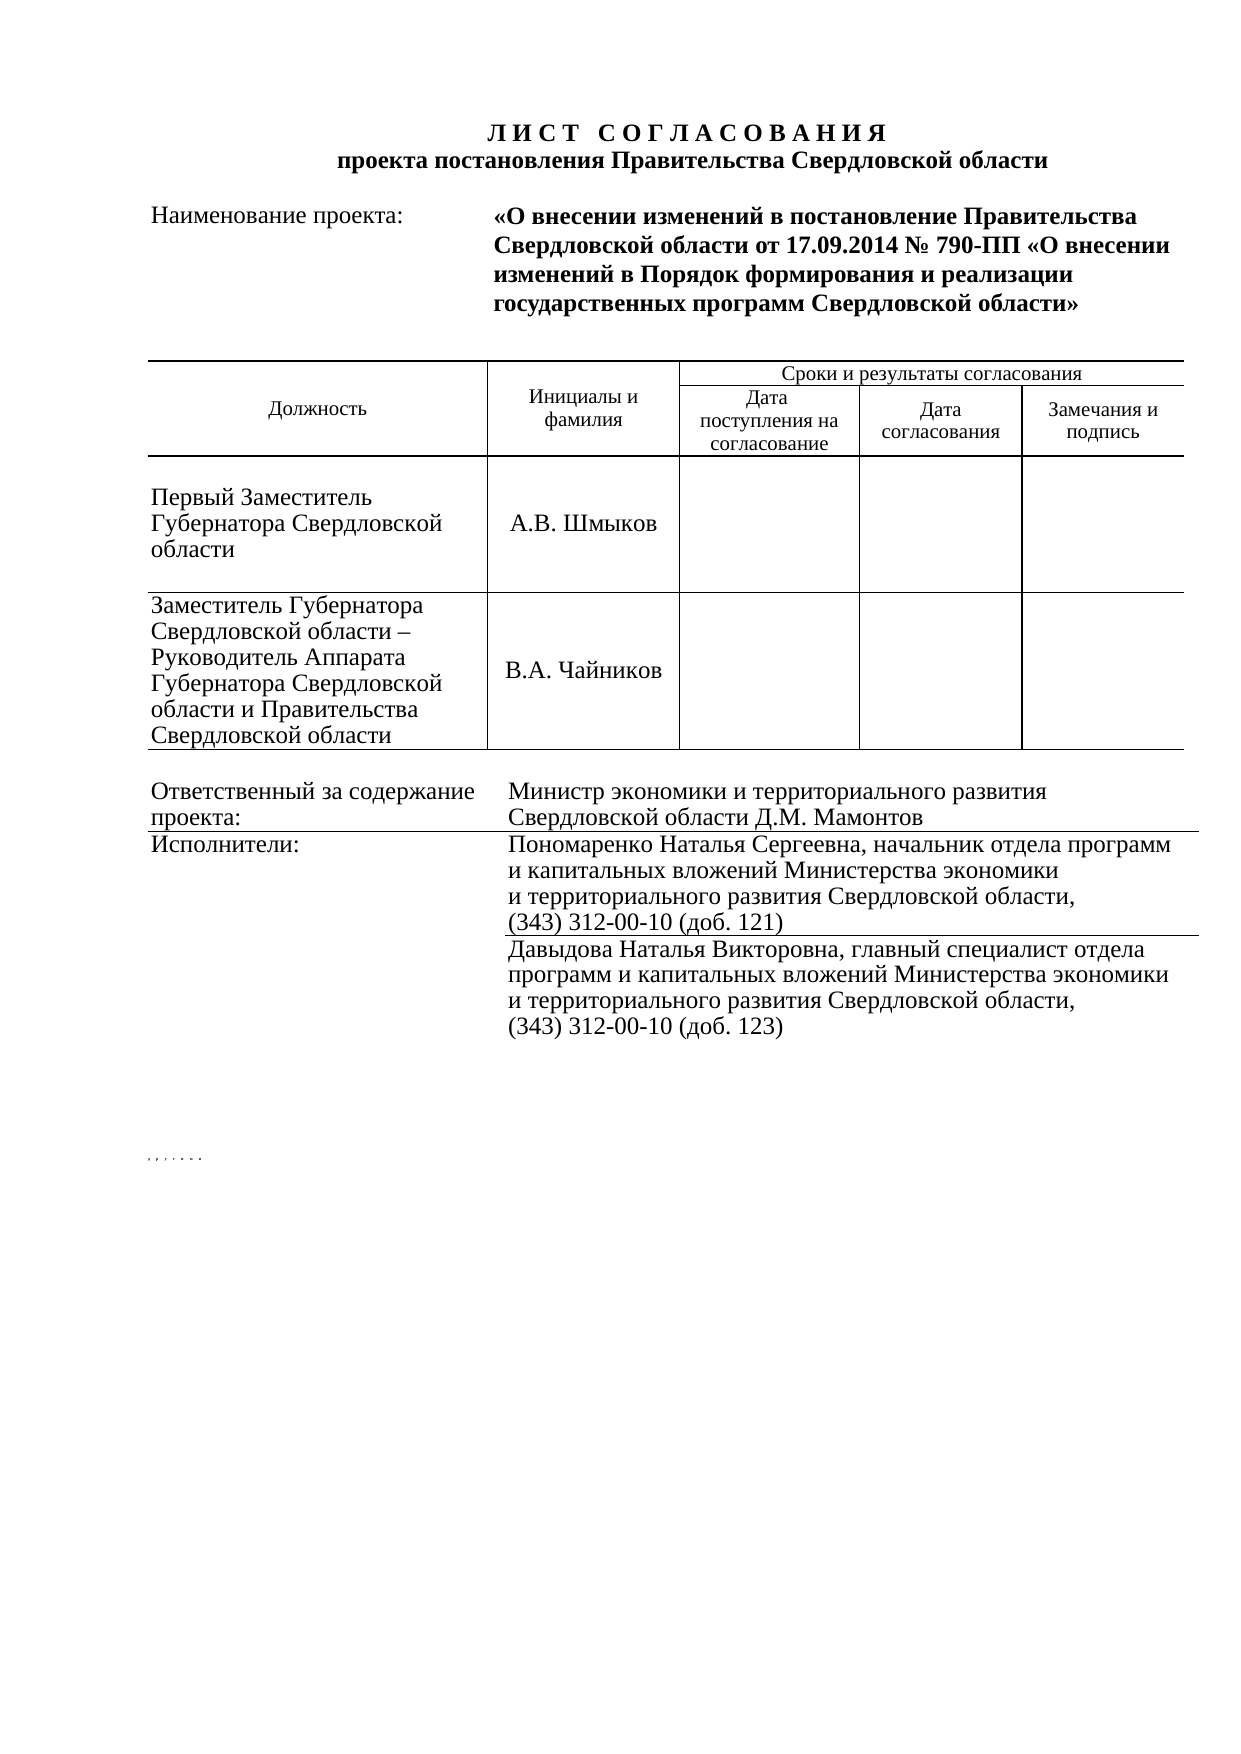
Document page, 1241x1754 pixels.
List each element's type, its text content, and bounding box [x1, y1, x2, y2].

table_header Сроки и результаты согласования [680, 362, 1184, 385]
table_cell [860, 593, 1021, 749]
text проекта постановления Правительства Свердловской области [148, 147, 1181, 174]
table_cell Замечания и подпись [1023, 386, 1184, 455]
table_cell Дата согласования [860, 386, 1021, 455]
table_header Должность [148, 362, 487, 455]
text другими [148, 1157, 1181, 1161]
table_header «О внесении изменений в постановление Правительства Свердловской области от 17.09.2014 № 790-ПП «О внесении изменений в Порядок формирования и реализации государственных программ Свердловской области» [490, 201, 1240, 333]
table_cell [860, 457, 1021, 592]
table_cell Дата поступления на согласование [680, 386, 859, 455]
table_header Инициалы и фамилия [488, 362, 679, 455]
table_cell В.А. Чайников [488, 593, 679, 749]
table_cell А.В. Шмыков [488, 457, 679, 592]
table_header Министр экономики и территориального развития Свердловской области Д.М. Мамонтов [505, 779, 1184, 831]
table_cell Заместитель Губернатора Свердловской области – Руководитель Аппарата Губернатора Свердловской области и Правительства Свердловской области [148, 593, 487, 749]
table_cell [680, 457, 859, 592]
table_cell Пономаренко Наталья Сергеевна, начальник отдела программ и капитальных вложений Министерства экономики и территориального развития Свердловской области, (343) 312-00-10 (доб. 121) [505, 832, 1199, 935]
table_cell Давыдова Наталья Викторовна, главный специалист отдела программ и капитальных вложений Министерства экономики и территориального развития Свердловской области, (343) 312-00-10 (доб. 123) [505, 936, 1199, 1075]
table_cell [680, 593, 859, 749]
table_header Наименование проекта: [148, 201, 490, 333]
table_header Ответственный за содержание проекта: [148, 779, 505, 831]
table_cell [1023, 457, 1184, 592]
table_header [1184, 779, 1199, 831]
table_cell [148, 935, 505, 1075]
table_cell [1023, 593, 1184, 749]
table_cell Исполнители: [148, 832, 505, 935]
table_cell Первый Заместитель Губернатора Свердловской области [148, 457, 487, 592]
text ЛИСТ СОГЛАСОВАНИЯ [148, 118, 1181, 147]
